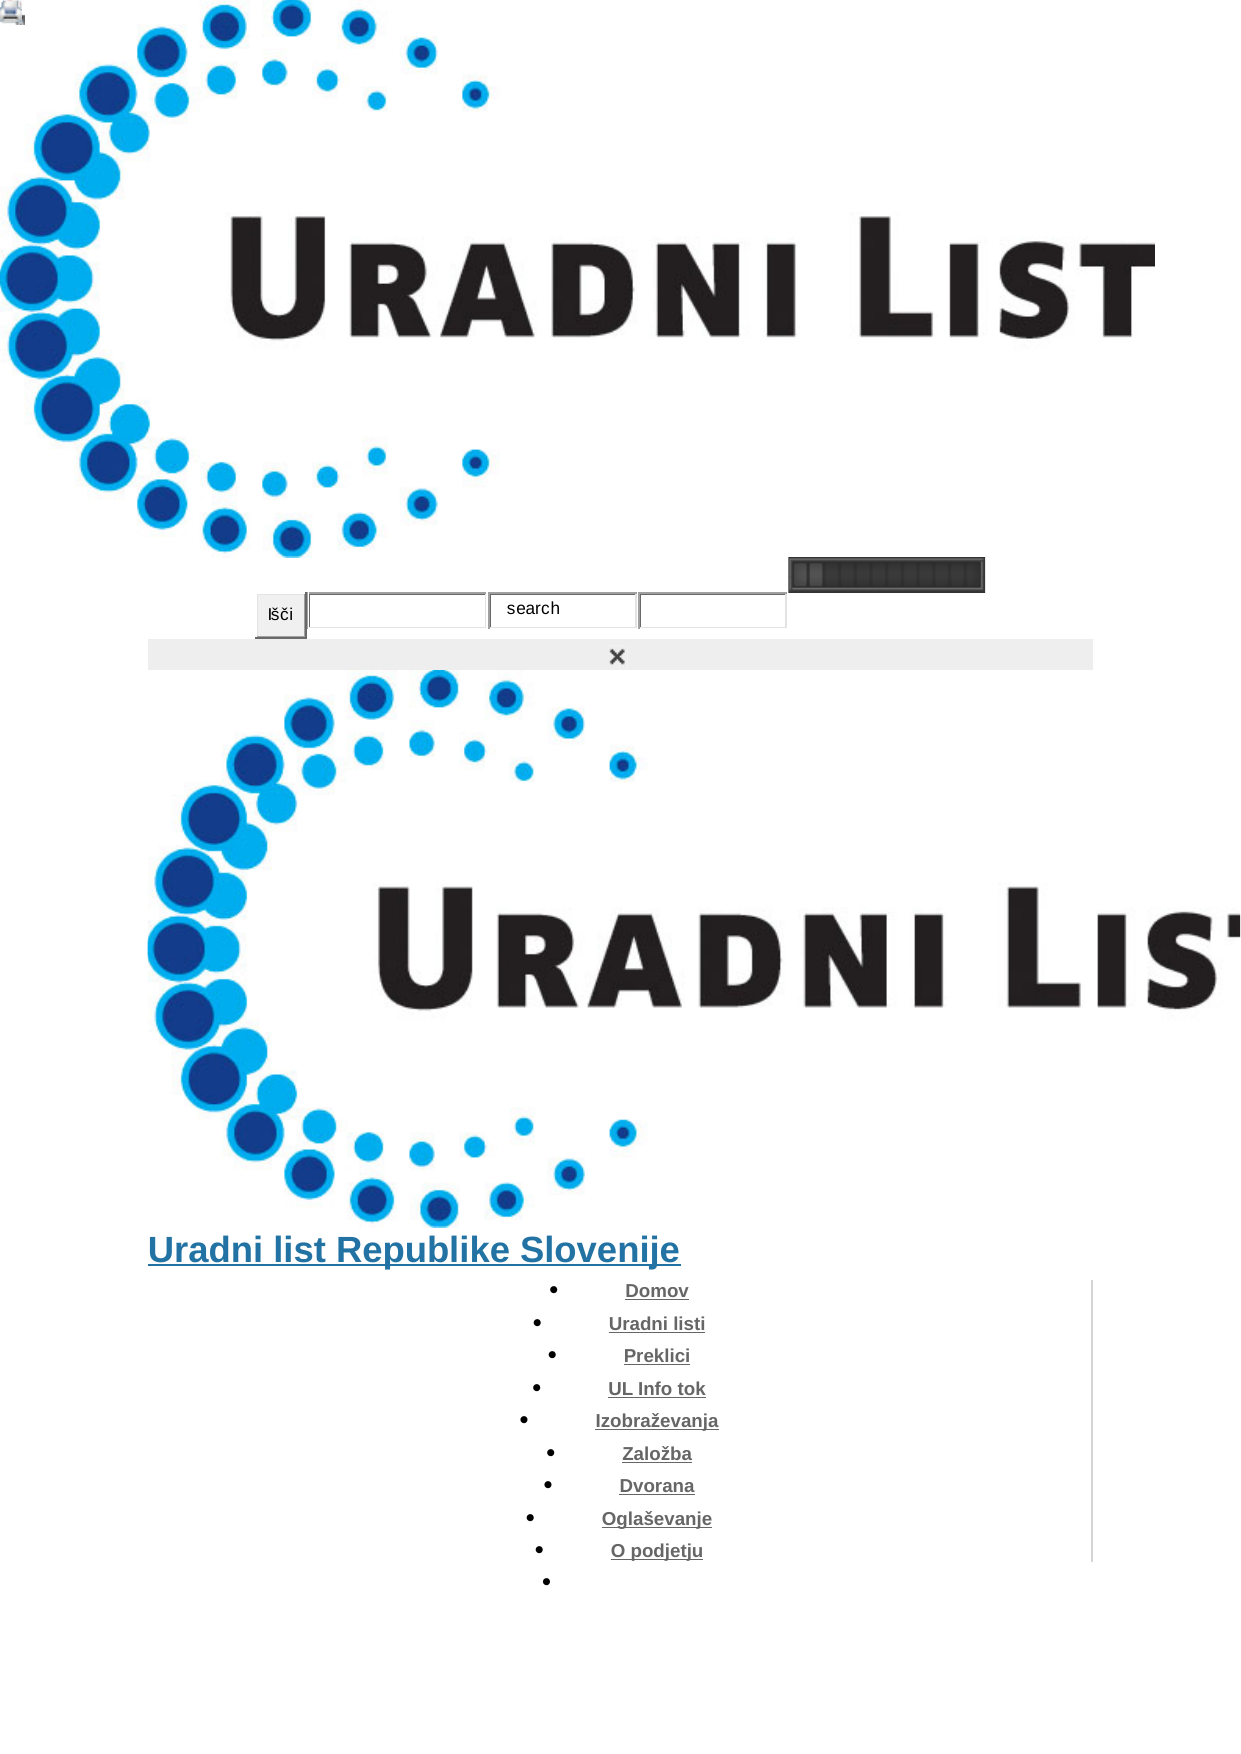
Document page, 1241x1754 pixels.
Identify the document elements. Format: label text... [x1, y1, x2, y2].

list Domov [148, 1280, 1091, 1302]
list Preklici [148, 1345, 1091, 1367]
picture [281, 6, 302, 28]
picture [8, 253, 57, 303]
list Izobraževanja [148, 1410, 1091, 1432]
list O podjetju [148, 1540, 1091, 1562]
list Oglaševanje [148, 1508, 1091, 1530]
picture [147, 638, 1241, 1228]
list Vsebine [148, 1573, 1077, 1594]
text Uradni list Republike Slovenije [148, 1228, 1093, 1270]
list UL Info tok [148, 1378, 1091, 1400]
list Založba [148, 1443, 1091, 1465]
list Dvorana [148, 1475, 1091, 1497]
picture [428, 677, 450, 699]
picture [0, 0, 1155, 593]
picture [155, 924, 204, 973]
list Uradni listi [148, 1313, 1091, 1335]
